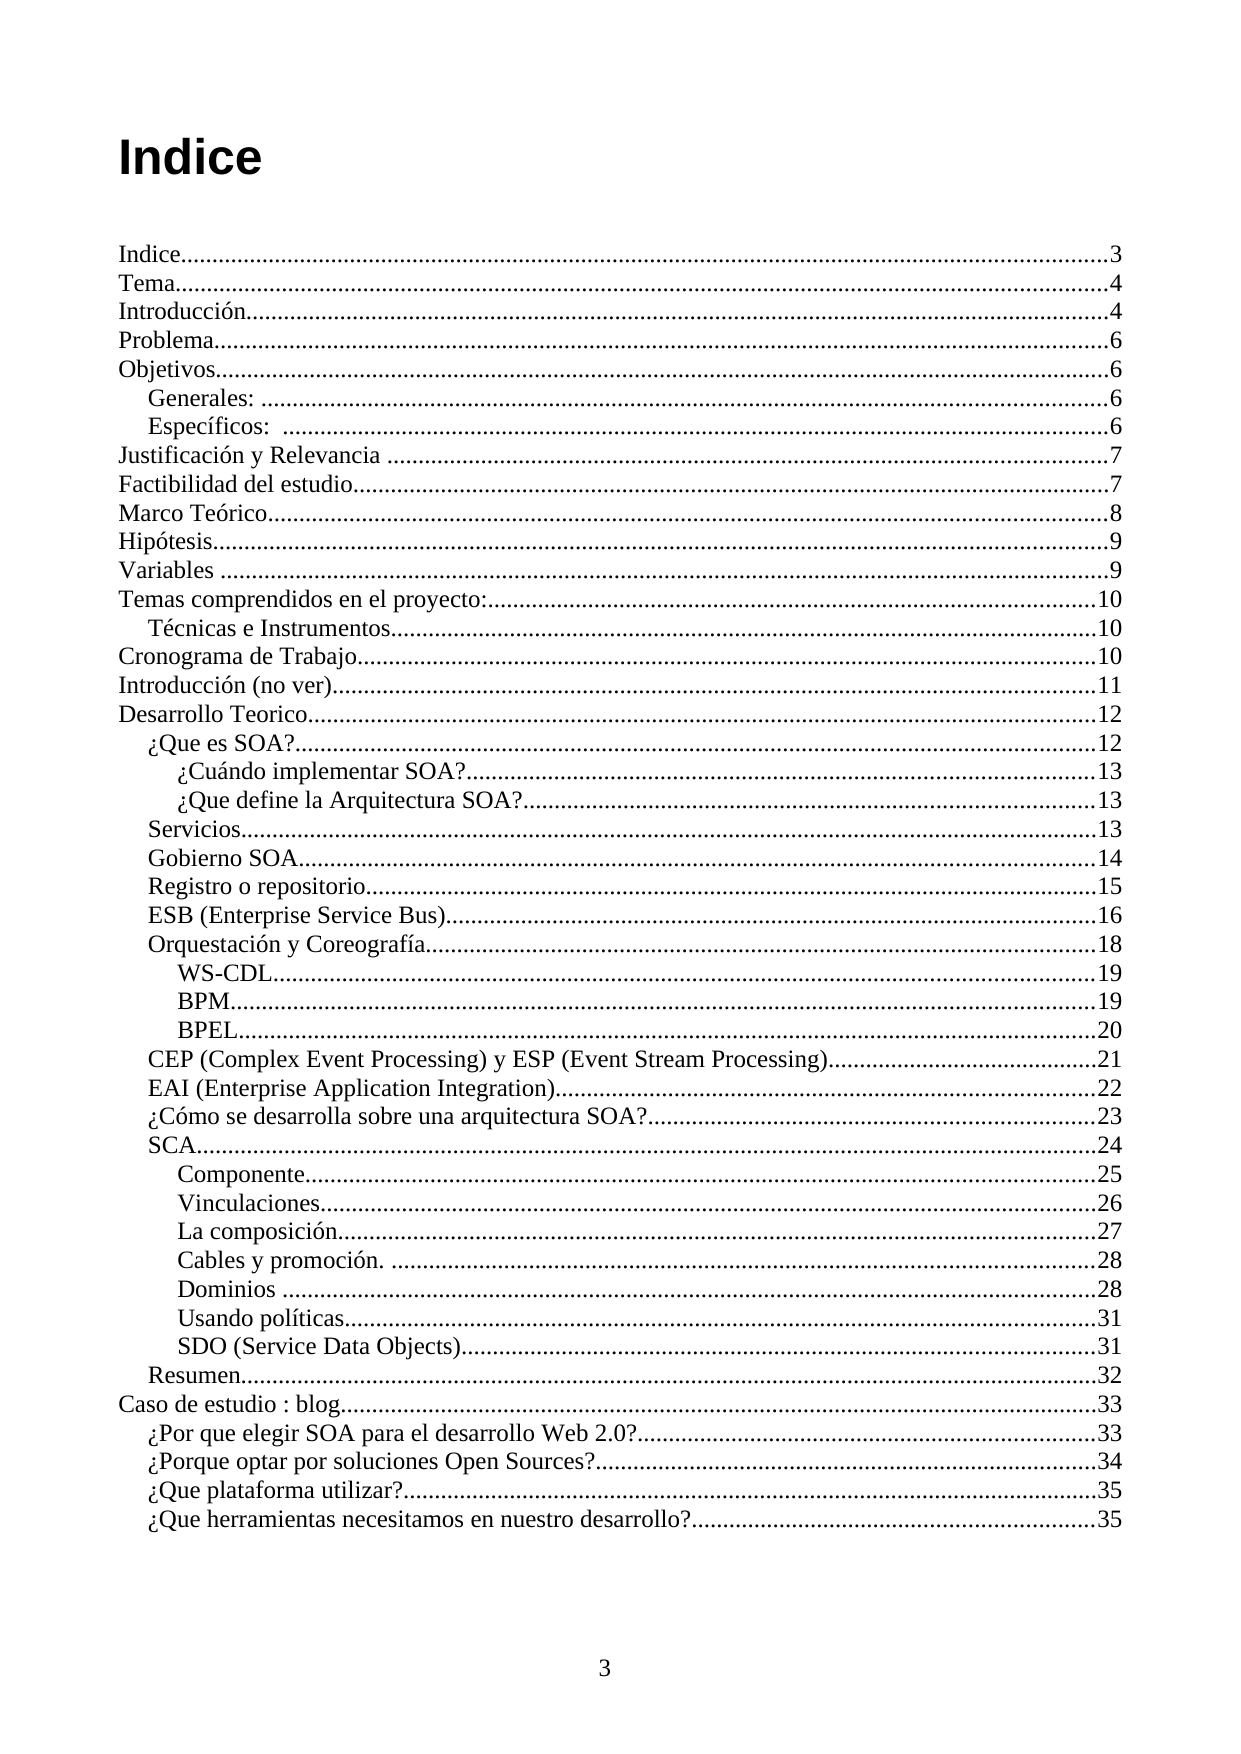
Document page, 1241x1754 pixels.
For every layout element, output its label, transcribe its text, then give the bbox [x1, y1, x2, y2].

text Técnicas e Instrumentos 10 [148, 613, 1122, 641]
text Indice 3 [118, 239, 1122, 268]
text Temas comprendidos en el proyecto: 10 [118, 584, 1122, 613]
text SDO (Service Data Objects) 31 [177, 1331, 1122, 1360]
text ¿Que es SOA? 12 [148, 728, 1122, 756]
text Vinculaciones 26 [177, 1188, 1122, 1216]
text Generales: 6 [148, 383, 1122, 411]
text Resumen 32 [148, 1360, 1122, 1389]
text BPEL 20 [177, 1015, 1122, 1044]
text ¿Por que elegir SOA para el desarrollo Web 2.0? 33 [148, 1418, 1122, 1446]
text Marco Teórico 8 [118, 498, 1122, 526]
text Registro o repositorio 15 [148, 871, 1122, 900]
text Tema 4 [118, 268, 1122, 296]
text Objetivos 6 [118, 354, 1122, 383]
text ¿Que herramientas necesitamos en nuestro desarrollo? 35 [148, 1504, 1122, 1533]
text Dominios 28 [177, 1274, 1122, 1303]
text BPM 19 [177, 986, 1122, 1015]
text ¿Cómo se desarrolla sobre una arquitectura SOA? 23 [148, 1101, 1122, 1130]
text ESB (Enterprise Service Bus) 16 [148, 900, 1122, 929]
text ¿Cuándo implementar SOA? 13 [177, 756, 1122, 785]
text Orquestación y Coreografía. 18 [148, 929, 1122, 958]
subtitle Indice [118, 128, 1122, 185]
text EAI (Enterprise Application Integration) 22 [148, 1073, 1122, 1101]
text Gobierno SOA 14 [148, 843, 1122, 871]
text Justificación y Relevancia 7 [118, 440, 1122, 469]
text Caso de estudio : blog 33 [118, 1389, 1122, 1418]
text Introducción (no ver) 11 [118, 670, 1122, 699]
text CEP (Complex Event Processing) y ESP (Event Stream Processing) 21 [148, 1044, 1122, 1073]
text Componente 25 [177, 1159, 1122, 1188]
text WS-CDL 19 [177, 958, 1122, 986]
text Servicios. 13 [148, 814, 1122, 843]
text Específicos: 6 [148, 411, 1122, 440]
text Hipótesis 9 [118, 526, 1122, 555]
text Desarrollo Teorico 12 [118, 699, 1122, 728]
text La composición 27 [177, 1216, 1122, 1245]
text ¿Que define la Arquitectura SOA? 13 [177, 785, 1122, 814]
text Introducción 4 [118, 296, 1122, 325]
text Factibilidad del estudio 7 [118, 469, 1122, 498]
text Usando políticas 31 [177, 1303, 1122, 1331]
text Variables 9 [118, 555, 1122, 584]
text Problema 6 [118, 325, 1122, 354]
text Cables y promoción. 28 [177, 1245, 1122, 1274]
text ¿Porque optar por soluciones Open Sources? 34 [148, 1446, 1122, 1475]
text SCA 24 [148, 1130, 1122, 1159]
text ¿Que plataforma utilizar? 35 [148, 1475, 1122, 1504]
text Cronograma de Trabajo 10 [118, 641, 1122, 670]
